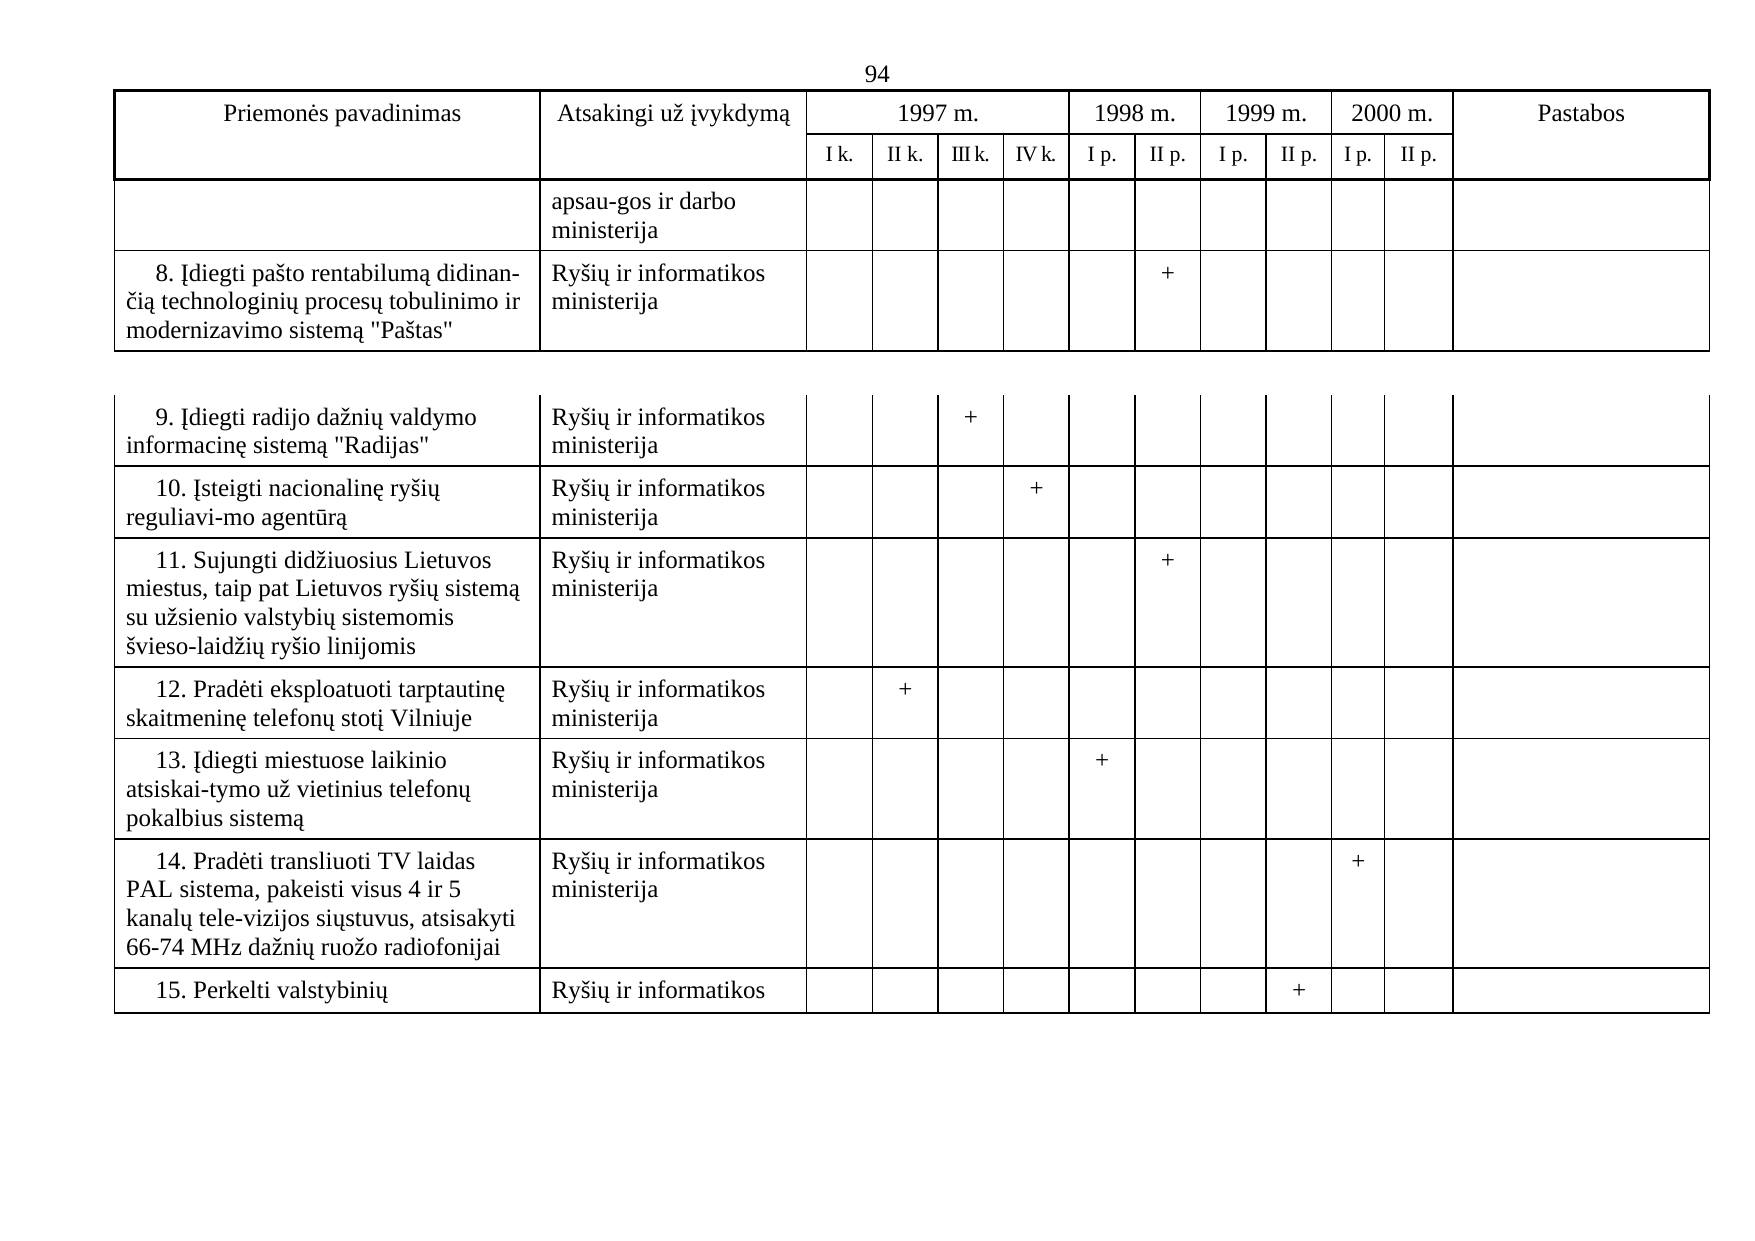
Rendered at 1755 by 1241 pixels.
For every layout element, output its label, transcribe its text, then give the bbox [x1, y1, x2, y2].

table_cell [1385, 467, 1452, 537]
table_cell [1267, 467, 1331, 537]
table_cell 14. Pradėti transliuoti TV laidas PAL sistema, pakeisti visus 4 ir 5 kanalų tele-vizijos siųstuvus, atsisakyti 66-74 MHz dažnių ruožo radiofonijai [115, 840, 539, 967]
table_cell [540, 352, 807, 395]
table_cell [807, 352, 872, 395]
table_cell Ryšių ir informatikos [541, 969, 806, 1012]
table_cell [1201, 181, 1265, 250]
table_cell [1201, 467, 1265, 537]
table_cell [873, 251, 937, 350]
table_cell [1136, 467, 1200, 537]
table_cell [1266, 352, 1332, 395]
table_cell [1200, 352, 1266, 395]
table_cell [1004, 352, 1069, 395]
table_cell [1004, 668, 1068, 738]
table_cell [1004, 969, 1068, 1012]
table_cell [1454, 739, 1709, 838]
table_header Pastabos [1454, 92, 1708, 133]
table_cell [1267, 395, 1331, 465]
table_cell [1070, 181, 1134, 250]
table_cell [873, 181, 937, 250]
table_cell apsau-gos ir darbo ministerija [541, 181, 806, 250]
table_cell [1004, 395, 1068, 465]
table_cell Ryšių ir informatikos ministerija [541, 467, 806, 537]
table_cell [1136, 739, 1200, 838]
table_cell [1385, 739, 1452, 838]
table_cell [1385, 539, 1452, 666]
table_cell Ryšių ir informatikos ministerija [541, 840, 806, 967]
table_cell [1070, 969, 1134, 1012]
table_cell [939, 181, 1003, 250]
table_cell 13. Įdiegti miestuose laikinio atsiskai-tymo už vietinius telefonų pokalbius sistemą [115, 739, 539, 838]
table_cell [1454, 668, 1709, 738]
table_cell [807, 840, 872, 967]
table_cell [1267, 739, 1331, 838]
table_cell [115, 181, 539, 250]
table_cell II k. [873, 135, 937, 178]
table_cell Ryšių ir informatikos ministerija [541, 739, 806, 838]
table_cell [1201, 840, 1265, 967]
table_cell [1070, 395, 1134, 465]
table_cell + [1136, 251, 1200, 350]
table_cell [1136, 395, 1200, 465]
table_cell [1454, 539, 1709, 666]
table_cell [1454, 840, 1709, 967]
table_cell [1332, 181, 1384, 250]
table_cell I p. [1332, 135, 1384, 178]
table_cell [807, 251, 872, 350]
table_cell [939, 840, 1003, 967]
table_cell [939, 969, 1003, 1012]
table_cell [1004, 840, 1068, 967]
table_cell [1454, 395, 1709, 465]
table_cell [939, 467, 1003, 537]
table_cell II p. [1385, 135, 1452, 178]
table_cell I k. [807, 135, 872, 178]
table_cell [873, 395, 937, 465]
table_cell [1267, 668, 1331, 738]
table_cell [1267, 539, 1331, 666]
table_cell [1385, 840, 1452, 967]
table_cell [1385, 352, 1453, 395]
table_cell I p. [1201, 135, 1265, 178]
table_cell [1069, 352, 1135, 395]
table_cell [938, 352, 1003, 395]
table_cell + [1332, 840, 1384, 967]
table_cell [1454, 251, 1709, 350]
table_cell [807, 668, 872, 738]
table_header Atsakingi už įvykdymą [541, 92, 806, 133]
table_cell 8. Įdiegti pašto rentabilumą didinan-čią technologinių procesų tobulinimo ir modernizavimo sistemą "Paštas" [115, 251, 539, 350]
table_cell [1004, 181, 1068, 250]
table_cell [1332, 539, 1384, 666]
table_cell [1136, 840, 1200, 967]
table_cell + [939, 395, 1003, 465]
table_header Priemonės pavadinimas [116, 92, 539, 133]
table_cell [1201, 251, 1265, 350]
table_cell [807, 395, 872, 465]
table_cell Ryšių ir informatikos ministerija [541, 395, 806, 465]
table_cell [873, 739, 937, 838]
table_cell [1070, 251, 1134, 350]
table_cell [1004, 539, 1068, 666]
table_cell [1070, 539, 1134, 666]
table_cell 10. Įsteigti nacionalinę ryšių reguliavi-mo agentūrą [115, 467, 539, 537]
table_cell [1201, 739, 1265, 838]
table_cell [1454, 181, 1709, 250]
table_cell [1332, 352, 1384, 395]
table_cell III k. [939, 135, 1003, 178]
table_cell IV k. [1004, 135, 1068, 178]
table_cell [1332, 739, 1384, 838]
table_cell I p. [1070, 135, 1134, 178]
table_cell + [1267, 969, 1331, 1012]
table_cell [939, 251, 1003, 350]
table_cell 15. Perkelti valstybinių [115, 969, 539, 1012]
table_cell [1136, 668, 1200, 738]
table_cell [873, 467, 937, 537]
table_header 2000 m. [1332, 92, 1452, 133]
table_cell 9. Įdiegti radijo dažnių valdymo informacinę sistemą "Radijas" [115, 395, 539, 465]
table_header 1998 m. [1070, 92, 1200, 133]
table_cell [873, 539, 937, 666]
table_cell [1201, 668, 1265, 738]
table_cell [939, 739, 1003, 838]
table_cell [1136, 181, 1200, 250]
table_cell [1136, 969, 1200, 1012]
table_cell Ryšių ir informatikos ministerija [541, 539, 806, 666]
table_cell + [1004, 467, 1068, 537]
table_cell [1332, 467, 1384, 537]
table_cell [1385, 668, 1452, 738]
table_cell II p. [1136, 135, 1200, 178]
table_cell [1267, 840, 1331, 967]
table_cell [1332, 395, 1384, 465]
table_cell [1332, 668, 1384, 738]
table_cell [1385, 181, 1452, 250]
table_cell [807, 739, 872, 838]
table_cell [939, 539, 1003, 666]
table_cell [541, 133, 806, 178]
table_cell [1004, 251, 1068, 350]
table_cell + [873, 668, 937, 738]
table_cell [1135, 352, 1200, 395]
table_cell [939, 668, 1003, 738]
table_cell [1267, 181, 1331, 250]
table_cell [1454, 969, 1709, 1012]
table_cell II p. [1267, 135, 1331, 178]
table_cell [807, 181, 872, 250]
table_cell [1070, 840, 1134, 967]
table_cell Ryšių ir informatikos ministerija [541, 668, 806, 738]
table_cell [1385, 395, 1452, 465]
table_cell [1454, 467, 1709, 537]
table_cell [1267, 251, 1331, 350]
table_cell [115, 352, 540, 395]
table_cell [1385, 251, 1452, 350]
table_cell [1201, 539, 1265, 666]
table_header 1999 m. [1201, 92, 1331, 133]
table_cell [1070, 467, 1134, 537]
table_cell [1070, 668, 1134, 738]
table_cell [807, 969, 872, 1012]
table_header 1997 m. [807, 92, 1068, 133]
table_cell + [1136, 539, 1200, 666]
table_cell [872, 352, 938, 395]
table_cell [873, 840, 937, 967]
table_cell [116, 133, 539, 178]
table_cell [1385, 969, 1452, 1012]
table_cell 11. Sujungti didžiuosius Lietuvos miestus, taip pat Lietuvos ryšių sistemą su užsienio valstybių sistemomis švieso-laidžių ryšio linijomis [115, 539, 539, 666]
table_cell [873, 969, 937, 1012]
table_cell [1454, 133, 1708, 178]
table_cell [1453, 352, 1709, 395]
table_cell [1332, 969, 1384, 1012]
table_cell [1332, 251, 1384, 350]
table_cell [807, 539, 872, 666]
table_cell Ryšių ir informatikos ministerija [541, 251, 806, 350]
table_cell 12. Pradėti eksploatuoti tarptautinę skaitmeninę telefonų stotį Vilniuje [115, 668, 539, 738]
table_cell [1004, 739, 1068, 838]
table_cell [1201, 969, 1265, 1012]
table_cell + [1070, 739, 1134, 838]
table_cell [1201, 395, 1265, 465]
table_cell [807, 467, 872, 537]
